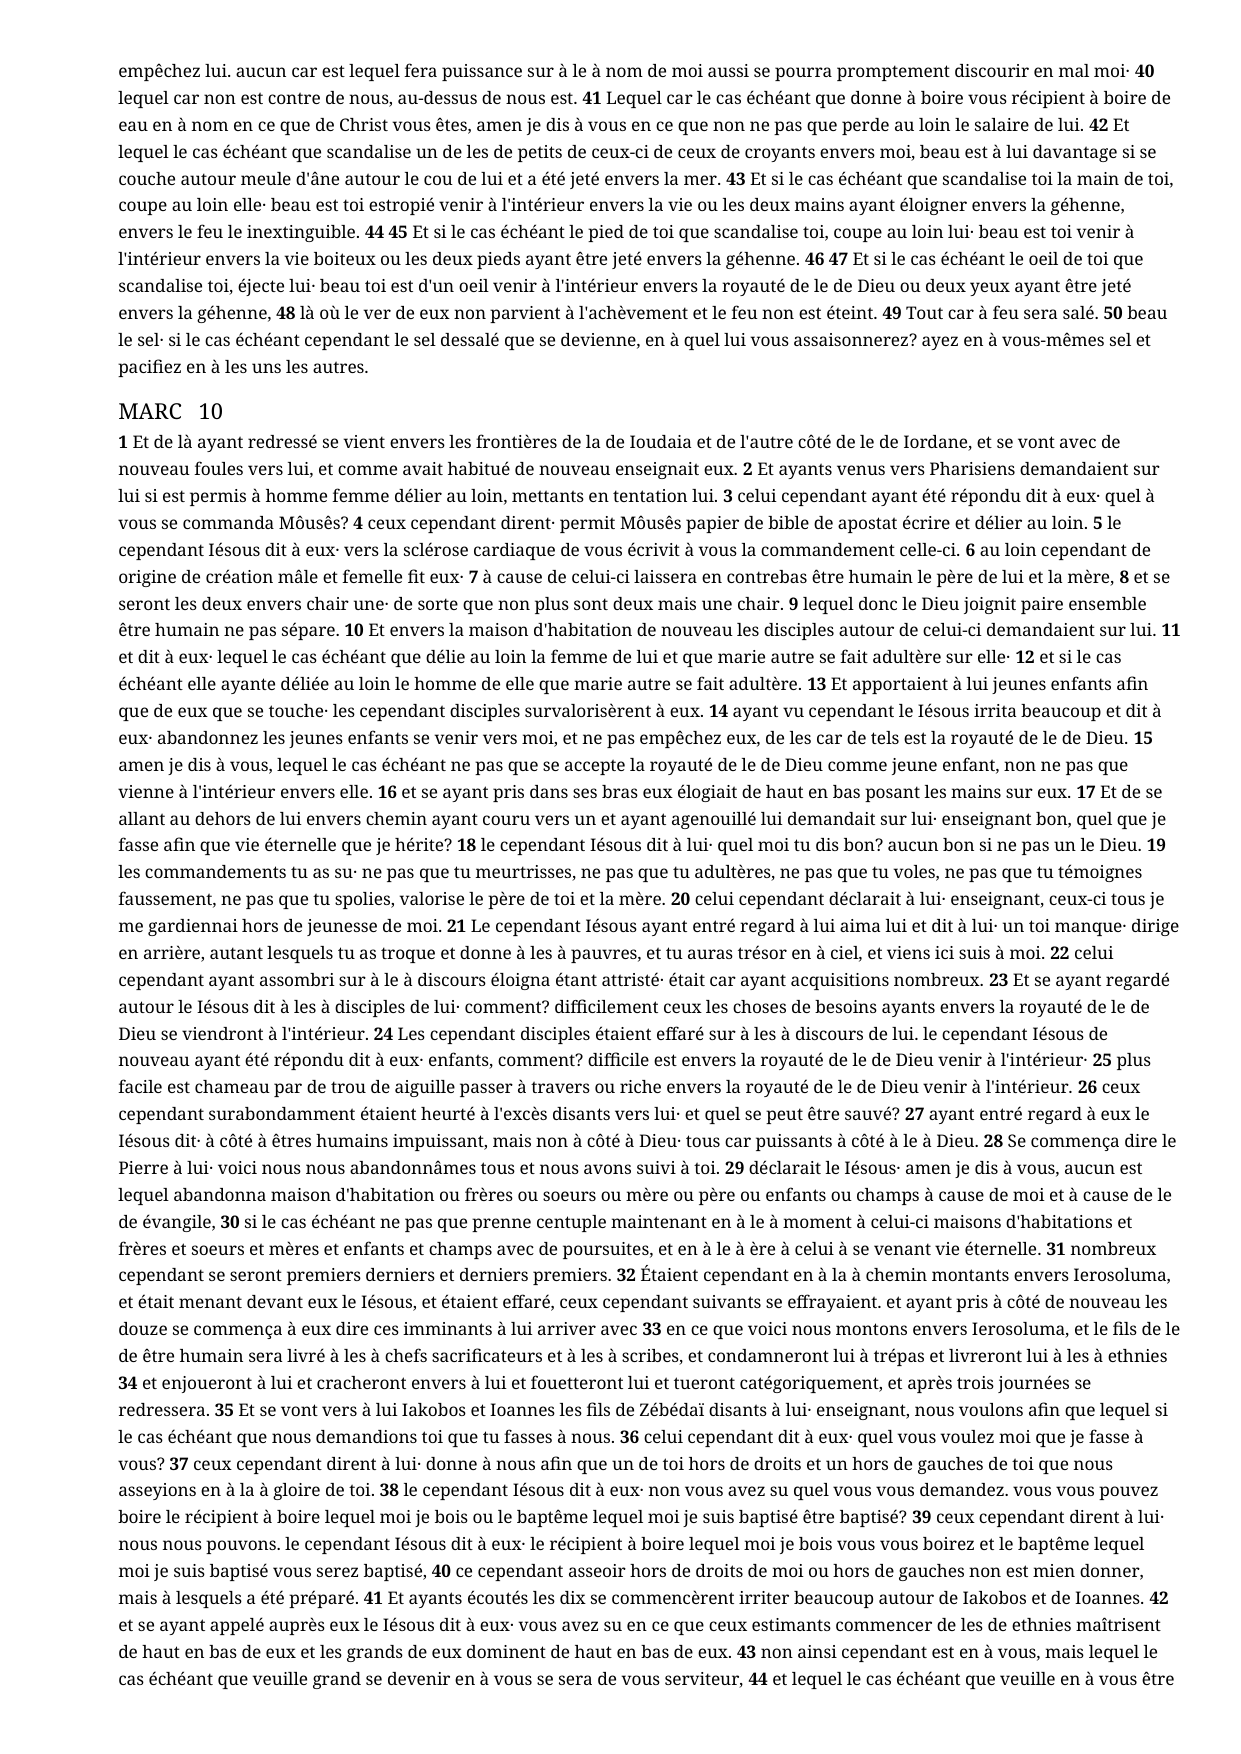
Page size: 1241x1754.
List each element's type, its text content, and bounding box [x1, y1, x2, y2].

text empêchez lui. aucun car est lequel fera puissance sur à le à nom de moi aussi se pourra promptement discourir en mal moi· 40 lequel car non est contre de nous, au-dessus de nous est. 41 Lequel car le cas échéant que donne à boire vous récipient à boire de eau en à nom en ce que de Christ vous êtes, amen je dis à vous en ce que non ne pas que perde au loin le salaire de lui. 42 Et lequel le cas échéant que scandalise un de les de petits de ceux-ci de ceux de croyants envers moi, beau est à lui davantage si se couche autour meule d'âne autour le cou de lui et a été jeté envers la mer. 43 Et si le cas échéant que scandalise toi la main de toi, coupe au loin elle· beau est toi estropié venir à l'intérieur envers la vie ou les deux mains ayant éloigner envers la géhenne, envers le feu le inextinguible. 44 45 Et si le cas échéant le pied de toi que scandalise toi, coupe au loin lui· beau est toi venir à l'intérieur envers la vie boiteux ou les deux pieds ayant être jeté envers la géhenne. 46 47 Et si le cas échéant le oeil de toi que scandalise toi, éjecte lui· beau toi est d'un oeil venir à l'intérieur envers la royauté de le de Dieu ou deux yeux ayant être jeté envers la géhenne, 48 là où le ver de eux non parvient à l'achèvement et le feu non est éteint. 49 Tout car à feu sera salé. 50 beau le sel· si le cas échéant cependant le sel dessalé que se devienne, en à quel lui vous assaisonnerez? ayez en à vous-mêmes sel et pacifiez en à les uns les autres. [118, 59, 1181, 378]
text MARC 10 [118, 396, 1181, 426]
text 1 Et de là ayant redressé se vient envers les frontières de la de Ioudaia et de l'autre côté de le de Iordane, et se vont avec de nouveau foules vers lui, et comme avait habitué de nouveau enseignait eux. 2 Et ayants venus vers Pharisiens demandaient sur lui si est permis à homme femme délier au loin, mettants en tentation lui. 3 celui cependant ayant été répondu dit à eux· quel à vous se commanda Môusês? 4 ceux cependant dirent· permit Môusês papier de bible de apostat écrire et délier au loin. 5 le cependant Iésous dit à eux· vers la sclérose cardiaque de vous écrivit à vous la commandement celle-ci. 6 au loin cependant de origine de création mâle et femelle fit eux· 7 à cause de celui-ci laissera en contrebas être humain le père de lui et la mère, 8 et se seront les deux envers chair une· de sorte que non plus sont deux mais une chair. 9 lequel donc le Dieu joignit paire ensemble être humain ne pas sépare. 10 Et envers la maison d'habitation de nouveau les disciples autour de celui-ci demandaient sur lui. 11 et dit à eux· lequel le cas échéant que délie au loin la femme de lui et que marie autre se fait adultère sur elle· 12 et si le cas échéant elle ayante déliée au loin le homme de elle que marie autre se fait adultère. 13 Et apportaient à lui jeunes enfants afin que de eux que se touche· les cependant disciples survalorisèrent à eux. 14 ayant vu cependant le Iésous irrita beaucoup et dit à eux· abandonnez les jeunes enfants se venir vers moi, et ne pas empêchez eux, de les car de tels est la royauté de le de Dieu. 15 amen je dis à vous, lequel le cas échéant ne pas que se accepte la royauté de le de Dieu comme jeune enfant, non ne pas que vienne à l'intérieur envers elle. 16 et se ayant pris dans ses bras eux élogiait de haut en bas posant les mains sur eux. 17 Et de se allant au dehors de lui envers chemin ayant couru vers un et ayant agenouillé lui demandait sur lui· enseignant bon, quel que je fasse afin que vie éternelle que je hérite? 18 le cependant Iésous dit à lui· quel moi tu dis bon? aucun bon si ne pas un le Dieu. 19 les commandements tu as su· ne pas que tu meurtrisses, ne pas que tu adultères, ne pas que tu voles, ne pas que tu témoignes faussement, ne pas que tu spolies, valorise le père de toi et la mère. 20 celui cependant déclarait à lui· enseignant, ceux-ci tous je me gardiennai hors de jeunesse de moi. 21 Le cependant Iésous ayant entré regard à lui aima lui et dit à lui· un toi manque· dirige en arrière, autant lesquels tu as troque et donne à les à pauvres, et tu auras trésor en à ciel, et viens ici suis à moi. 22 celui cependant ayant assombri sur à le à discours éloigna étant attristé· était car ayant acquisitions nombreux. 23 Et se ayant regardé autour le Iésous dit à les à disciples de lui· comment? difficilement ceux les choses de besoins ayants envers la royauté de le de Dieu se viendront à l'intérieur. 24 Les cependant disciples étaient effaré sur à les à discours de lui. le cependant Iésous de nouveau ayant été répondu dit à eux· enfants, comment? difficile est envers la royauté de le de Dieu venir à l'intérieur· 25 plus facile est chameau par de trou de aiguille passer à travers ou riche envers la royauté de le de Dieu venir à l'intérieur. 26 ceux cependant surabondamment étaient heurté à l'excès disants vers lui· et quel se peut être sauvé? 27 ayant entré regard à eux le Iésous dit· à côté à êtres humains impuissant, mais non à côté à Dieu· tous car puissants à côté à le à Dieu. 28 Se commença dire le Pierre à lui· voici nous nous abandonnâmes tous et nous avons suivi à toi. 29 déclarait le Iésous· amen je dis à vous, aucun est lequel abandonna maison d'habitation ou frères ou soeurs ou mère ou père ou enfants ou champs à cause de moi et à cause de le de évangile, 30 si le cas échéant ne pas que prenne centuple maintenant en à le à moment à celui-ci maisons d'habitations et frères et soeurs et mères et enfants et champs avec de poursuites, et en à le à ère à celui à se venant vie éternelle. 31 nombreux cependant se seront premiers derniers et derniers premiers. 32 Étaient cependant en à la à chemin montants envers Ierosoluma, et était menant devant eux le Iésous, et étaient effaré, ceux cependant suivants se effrayaient. et ayant pris à côté de nouveau les douze se commença à eux dire ces imminants à lui arriver avec 33 en ce que voici nous montons envers Ierosoluma, et le fils de le de être humain sera livré à les à chefs sacrificateurs et à les à scribes, et condamneront lui à trépas et livreront lui à les à ethnies 34 et enjoueront à lui et cracheront envers à lui et fouetteront lui et tueront catégoriquement, et après trois journées se redressera. 35 Et se vont vers à lui Iakobos et Ioannes les fils de Zébédaï disants à lui· enseignant, nous voulons afin que lequel si le cas échéant que nous demandions toi que tu fasses à nous. 36 celui cependant dit à eux· quel vous voulez moi que je fasse à vous? 37 ceux cependant dirent à lui· donne à nous afin que un de toi hors de droits et un hors de gauches de toi que nous asseyions en à la à gloire de toi. 38 le cependant Iésous dit à eux· non vous avez su quel vous vous demandez. vous vous pouvez boire le récipient à boire lequel moi je bois ou le baptême lequel moi je suis baptisé être baptisé? 39 ceux cependant dirent à lui· nous nous pouvons. le cependant Iésous dit à eux· le récipient à boire lequel moi je bois vous vous boirez et le baptême lequel moi je suis baptisé vous serez baptisé, 40 ce cependant asseoir hors de droits de moi ou hors de gauches non est mien donner, mais à lesquels a été préparé. 41 Et ayants écoutés les dix se commencèrent irriter beaucoup autour de Iakobos et de Ioannes. 42 et se ayant appelé auprès eux le Iésous dit à eux· vous avez su en ce que ceux estimants commencer de les de ethnies maîtrisent de haut en bas de eux et les grands de eux dominent de haut en bas de eux. 43 non ainsi cependant est en à vous, mais lequel le cas échéant que veuille grand se devenir en à vous se sera de vous serviteur, 44 et lequel le cas échéant que veuille en à vous être [118, 430, 1181, 1690]
